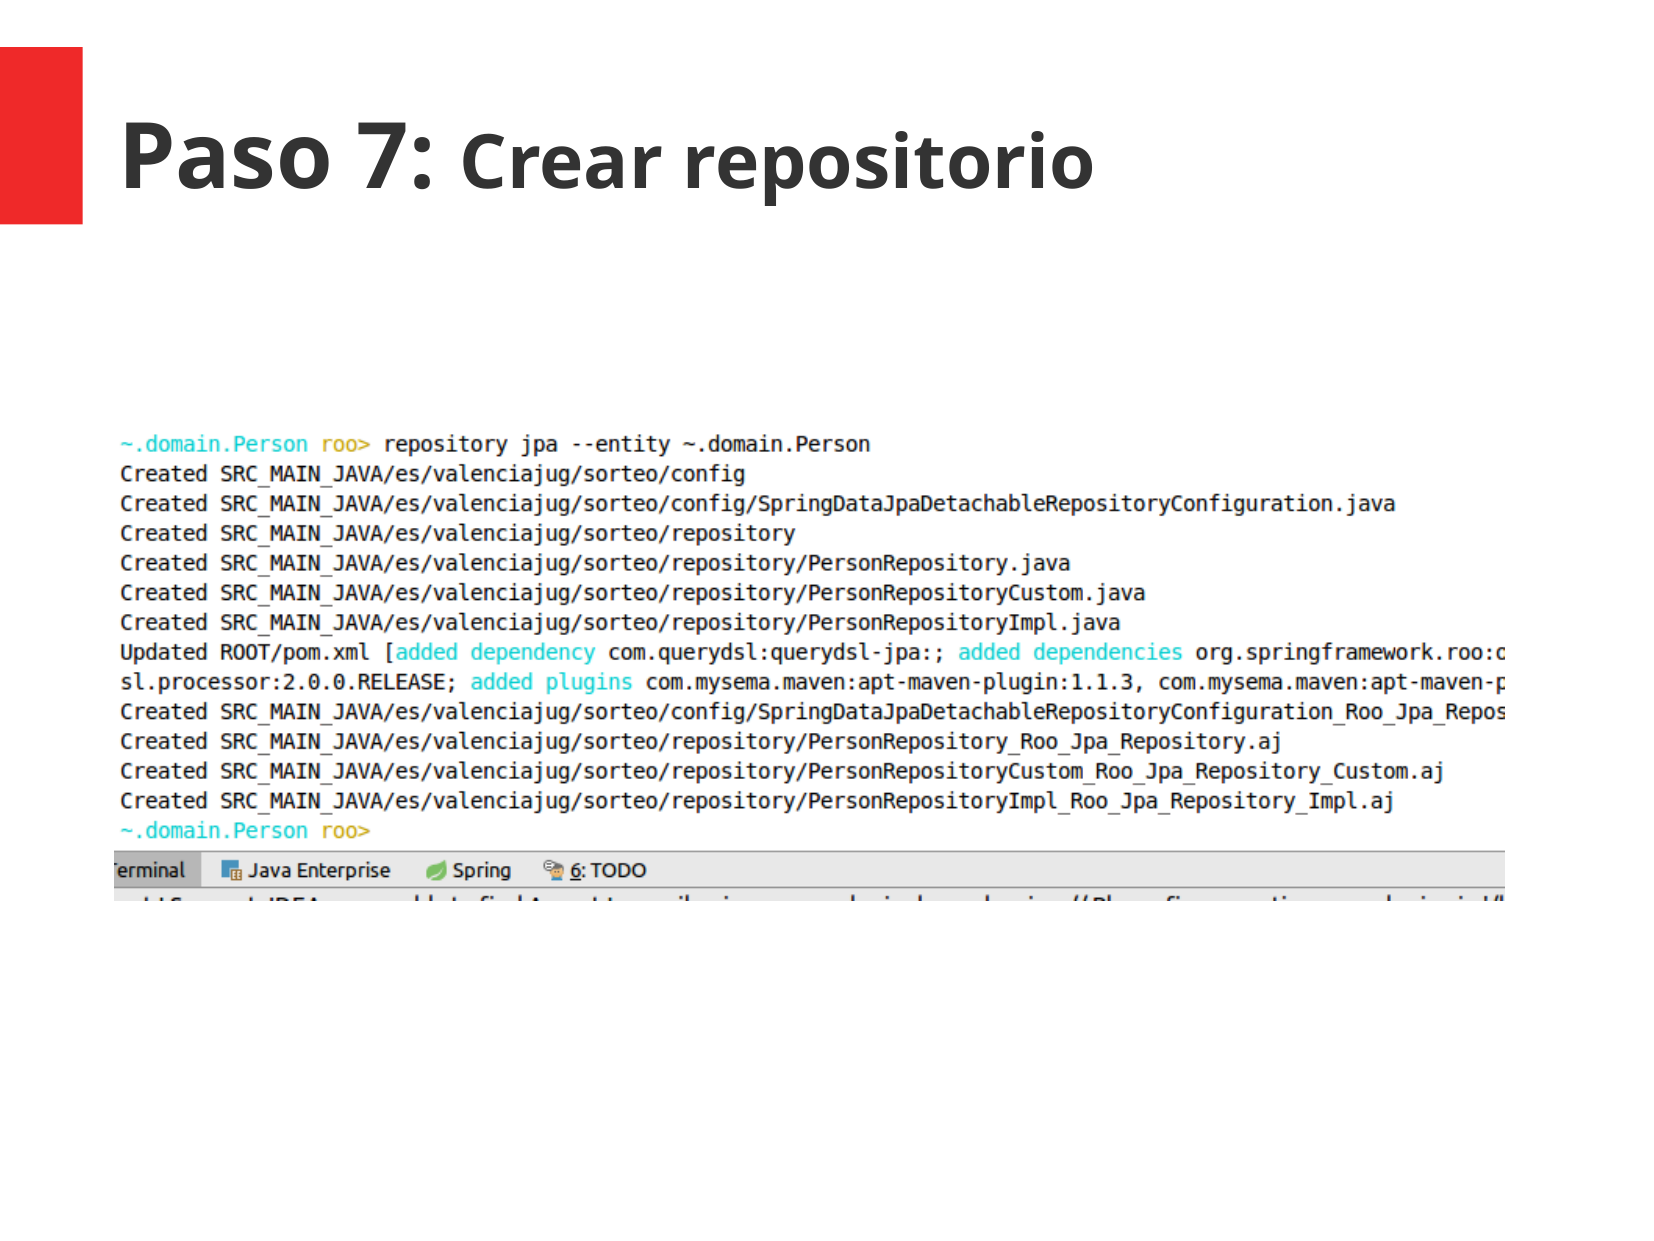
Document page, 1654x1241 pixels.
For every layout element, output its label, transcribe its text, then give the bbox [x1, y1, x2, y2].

title Paso 7: Crear repositorio [118, 49, 1571, 257]
picture [114, 430, 1505, 901]
